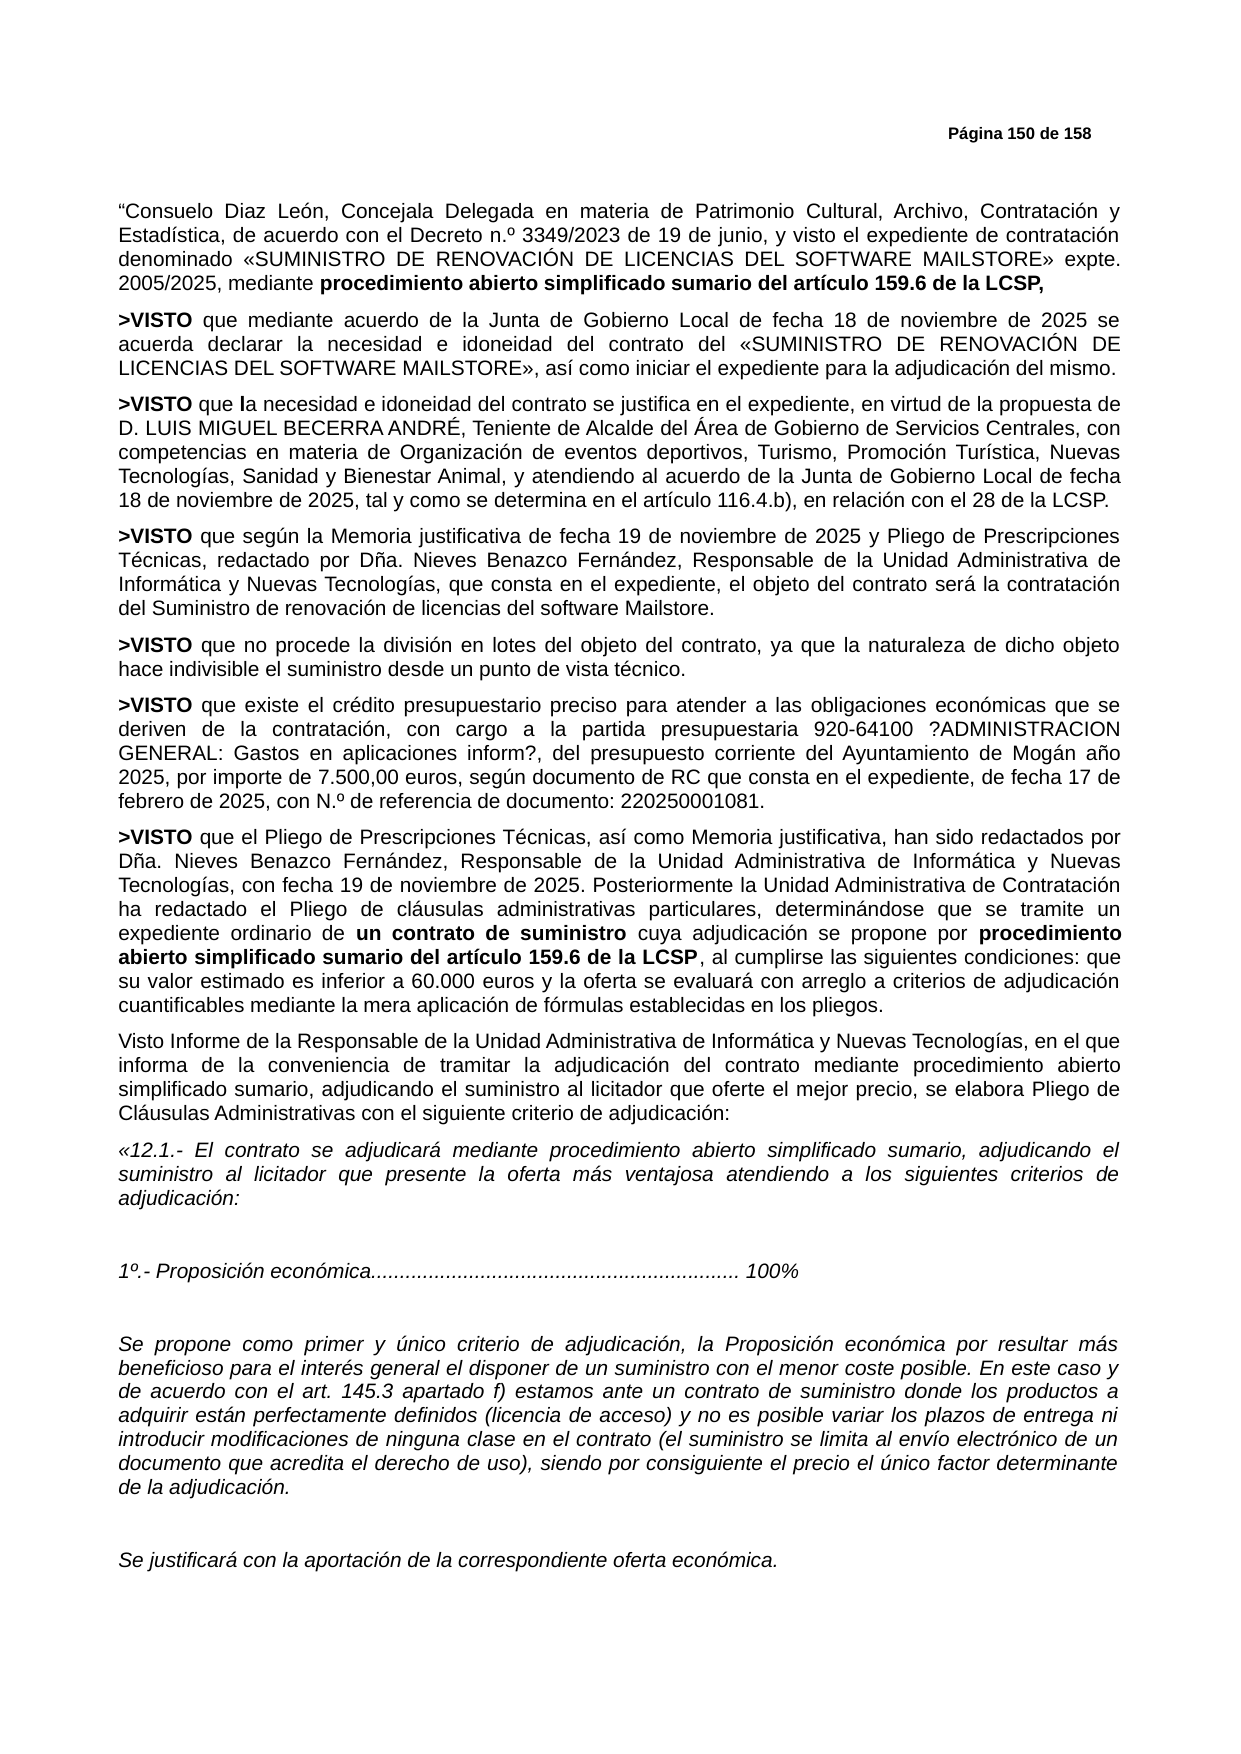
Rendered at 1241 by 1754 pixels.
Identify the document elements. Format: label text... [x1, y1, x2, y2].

text >VISTO que mediante acuerdo de la Junta de Gobierno Local de fecha 18 de noviembre de 2025 se acuerda declarar la necesidad e idoneidad del contrato del «SUMINISTRO DE RENOVACIÓN DE LICENCIAS DEL SOFTWARE MAILSTORE», así como iniciar el expediente para la adjudicación del mismo. [118, 307, 1122, 379]
text >VISTO que el Pliego de Prescripciones Técnicas, así como Memoria justificativa, han sido redactados por Dña. Nieves Benazco Fernández, Responsable de la Unidad Administrativa de Informática y Nuevas Tecnologías, con fecha 19 de noviembre de 2025. Posteriormente la Unidad Administrativa de Contratación ha redactado el Pliego de cláusulas administrativas particulares, determinándose que se tramite un expediente ordinario de un contrato de suministro cuya adjudicación se propone por procedimiento abierto simplificado sumario del artículo 159.6 de la LCSP, al cumplirse las siguientes condiciones: que su valor estimado es inferior a 60.000 euros y la oferta se evaluará con arreglo a criterios de adjudicación cuantificables mediante la mera aplicación de fórmulas establecidas en los pliegos. [118, 825, 1122, 1017]
text Se justificará con la aportación de la correspondiente oferta económica. [118, 1548, 1122, 1572]
text Visto Informe de la Responsable de la Unidad Administrativa de Informática y Nuevas Tecnologías, en el que informa de la conveniencia de tramitar la adjudicación del contrato mediante procedimiento abierto simplificado sumario, adjudicando el suministro al licitador que oferte el mejor precio, se elabora Pliego de Cláusulas Administrativas con el siguiente criterio de adjudicación: [118, 1029, 1122, 1125]
text >VISTO que existe el crédito presupuestario preciso para atender a las obligaciones económicas que se deriven de la contratación, con cargo a la partida presupuestaria 920-64100 ?ADMINISTRACION GENERAL: Gastos en aplicaciones inform?, del presupuesto corriente del Ayuntamiento de Mogán año 2025, por importe de 7.500,00 euros, según documento de RC que consta en el expediente, de fecha 17 de febrero de 2025, con N.º de referencia de documento: 220250001081. [118, 693, 1122, 813]
text “Consuelo Diaz León, Concejala Delegada en materia de Patrimonio Cultural, Archivo, Contratación y Estadística, de acuerdo con el Decreto n.º 3349/2023 de 19 de junio, y visto el expediente de contratación denominado «SUMINISTRO DE RENOVACIÓN DE LICENCIAS DEL SOFTWARE MAILSTORE» expte. 2005/2025, mediante procedimiento abierto simplificado sumario del artículo 159.6 de la LCSP, [118, 199, 1122, 295]
text «12.1.- El contrato se adjudicará mediante procedimiento abierto simplificado sumario, adjudicando el suministro al licitador que presente la oferta más ventajosa atendiendo a los siguientes criterios de adjudicación: [118, 1138, 1122, 1209]
text Se propone como primer y único criterio de adjudicación, la Proposición económica por resultar más beneficioso para el interés general el disponer de un suministro con el menor coste posible. En este caso y de acuerdo con el art. 145.3 apartado f) estamos ante un contrato de suministro donde los productos a adquirir están perfectamente definidos (licencia de acceso) y no es posible variar los plazos de entrega ni introducir modificaciones de ninguna clase en el contrato (el suministro se limita al envío electrónico de un documento que acredita el derecho de uso), siendo por consiguiente el precio el único factor determinante de la adjudicación. [118, 1331, 1122, 1499]
text 1º.- Proposición económica................................................................ 100% [118, 1258, 1122, 1282]
text >VISTO que según la Memoria justificativa de fecha 19 de noviembre de 2025 y Pliego de Prescripciones Técnicas, redactado por Dña. Nieves Benazco Fernández, Responsable de la Unidad Administrativa de Informática y Nuevas Tecnologías, que consta en el expediente, el objeto del contrato será la contratación del Suministro de renovación de licencias del software Mailstore. [118, 524, 1122, 620]
text >VISTO que la necesidad e idoneidad del contrato se justifica en el expediente, en virtud de la propuesta de D. LUIS MIGUEL BECERRA ANDRÉ, Teniente de Alcalde del Área de Gobierno de Servicios Centrales, con competencias en materia de Organización de eventos deportivos, Turismo, Promoción Turística, Nuevas Tecnologías, Sanidad y Bienestar Animal, y atendiendo al acuerdo de la Junta de Gobierno Local de fecha 18 de noviembre de 2025, tal y como se determina en el artículo 116.4.b), en relación con el 28 de la LCSP. [118, 392, 1122, 512]
text >VISTO que no procede la división en lotes del objeto del contrato, ya que la naturaleza de dicho objeto hace indivisible el suministro desde un punto de vista técnico. [118, 632, 1122, 680]
